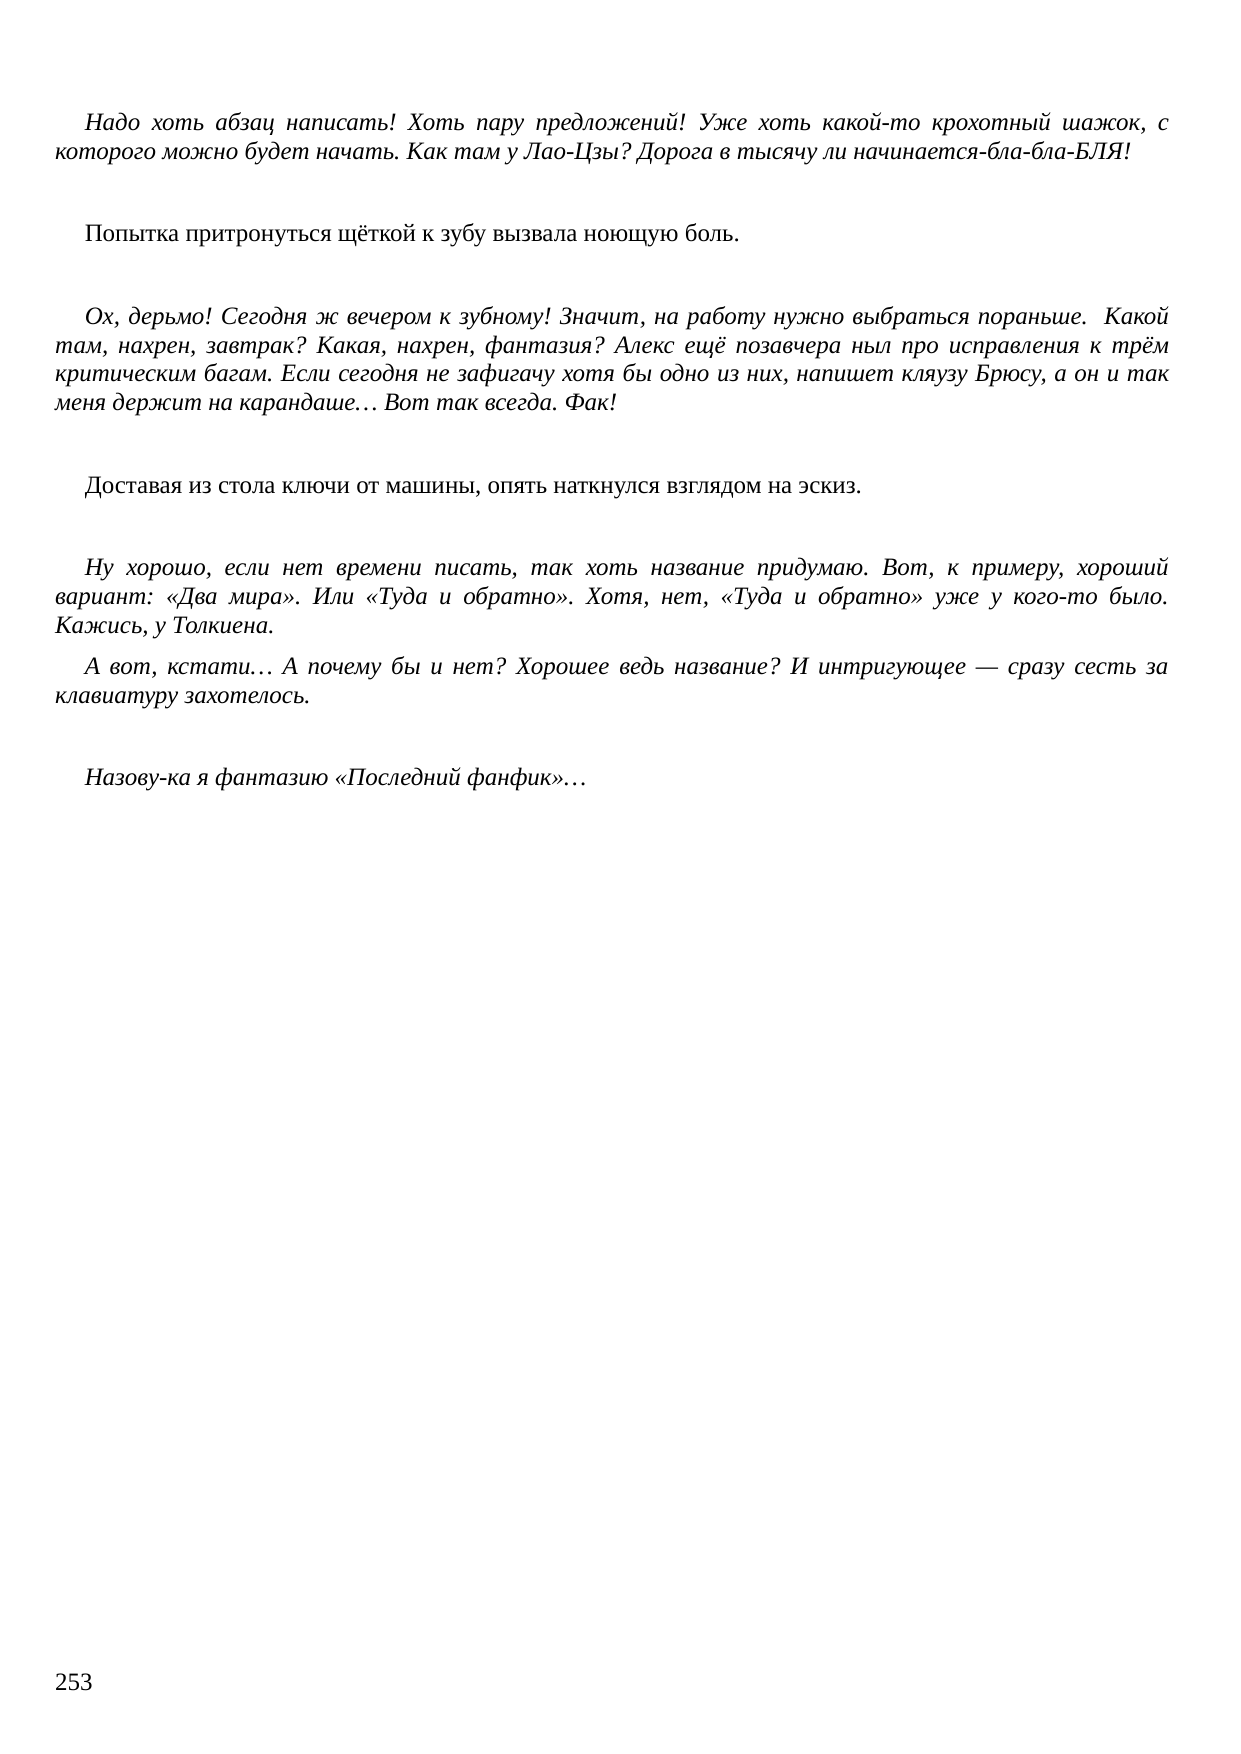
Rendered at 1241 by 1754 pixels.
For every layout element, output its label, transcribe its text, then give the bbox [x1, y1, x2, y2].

text Надо хоть абзац написать! Хоть пару предложений! Уже хоть какой-то крохотный шажок, с которого можно будет начать. Как там у Лао-Цзы? Дорога в тысячу ли начинается-бла-бла-БЛЯ! [55, 107, 1173, 165]
text Попытка притронуться щёткой к зубу вызвала ноющую боль. [55, 218, 1173, 247]
text Доставая из стола ключи от машины, опять наткнулся взглядом на эскиз. [55, 470, 1173, 498]
text Ох, дерьмо! Сегодня ж вечером к зубному! Значит, на работу нужно выбраться пораньше. Какой там, нахрен, завтрак? Какая, нахрен, фантазия? Алекс ещё позавчера ныл про исправления к трём критическим багам. Если сегодня не зафигачу хотя бы одно из них, напишет кляузу Брюсу, а он и так меня держит на карандаше… Вот так всегда. Фак! [55, 301, 1173, 416]
text Назову-ка я фантазию «Последний фанфик»… [55, 762, 1173, 791]
text Ну хорошо, если нет времени писать, так хоть название придумаю. Вот, к примеру, хороший вариант: «Два мира». Или «Туда и обратно». Хотя, нет, «Туда и обратно» уже у кого-то было. Кажись, у Толкиена. [55, 552, 1173, 638]
text А вот, кстати… А почему бы и нет? Хорошее ведь название? И интригующее — сразу сесть за клавиатуру захотелось. [55, 651, 1173, 708]
